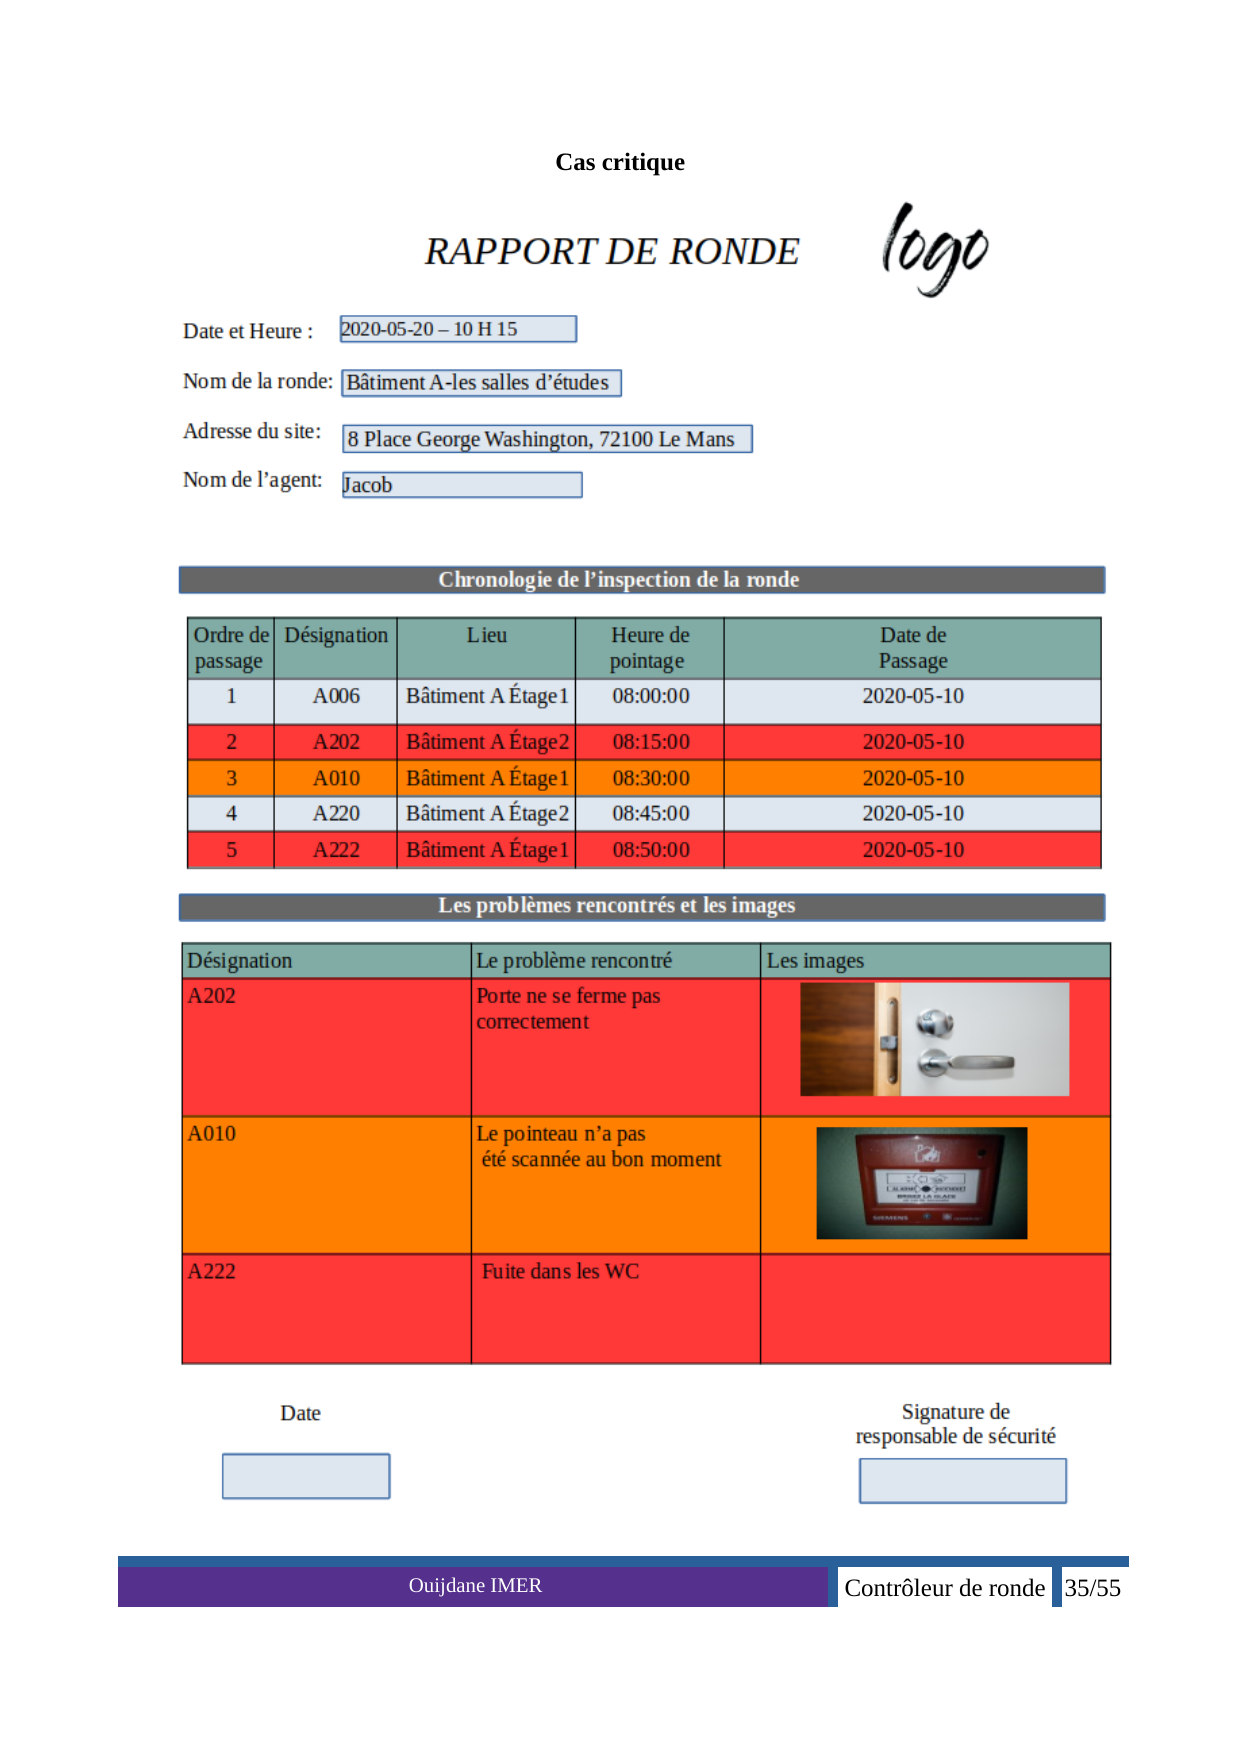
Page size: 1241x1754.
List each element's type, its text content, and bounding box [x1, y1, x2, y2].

picture [134, 183, 1122, 1526]
text Cas critique [118, 147, 1122, 176]
